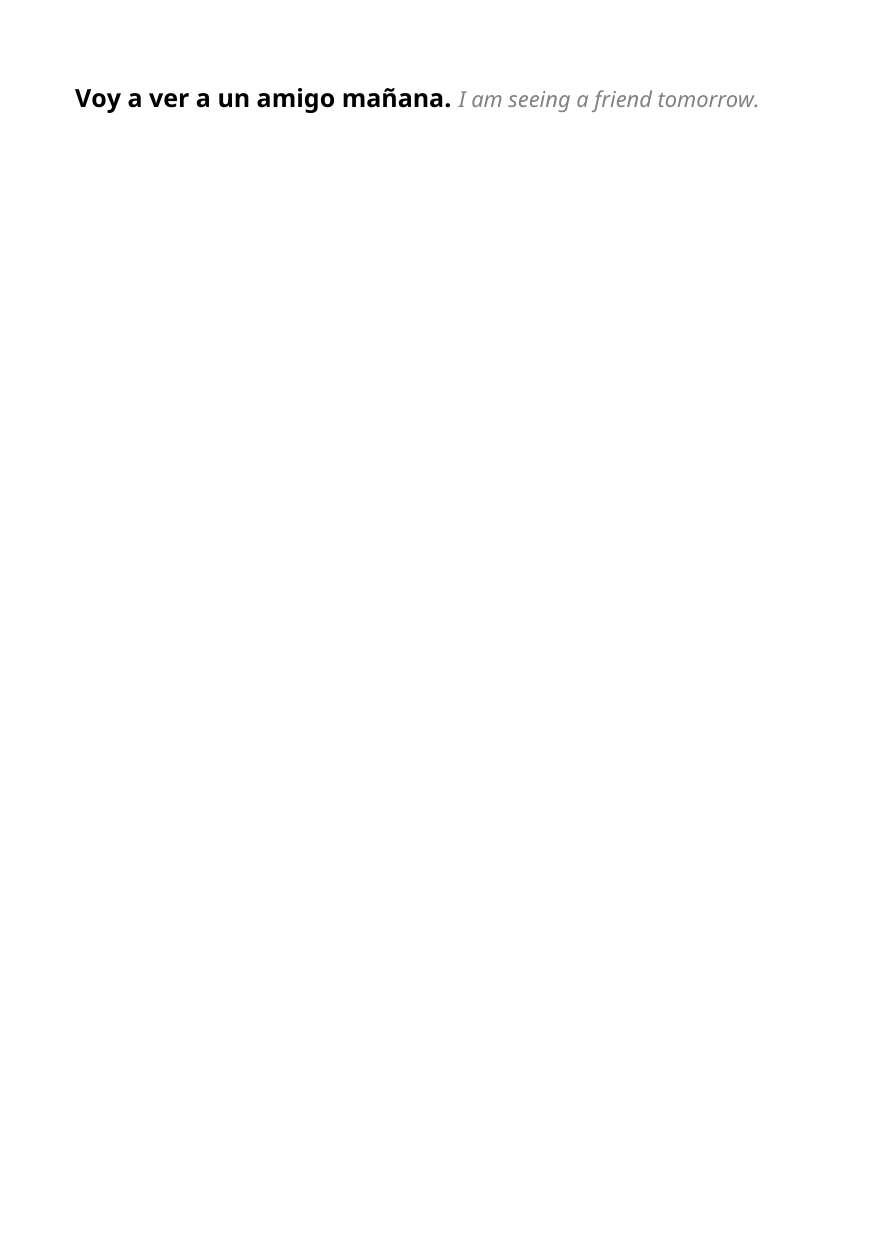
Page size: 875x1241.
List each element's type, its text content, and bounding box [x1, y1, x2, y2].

text Voy a ver a un amigo mañana. I am seeing a friend tomorrow. [75, 81, 799, 115]
